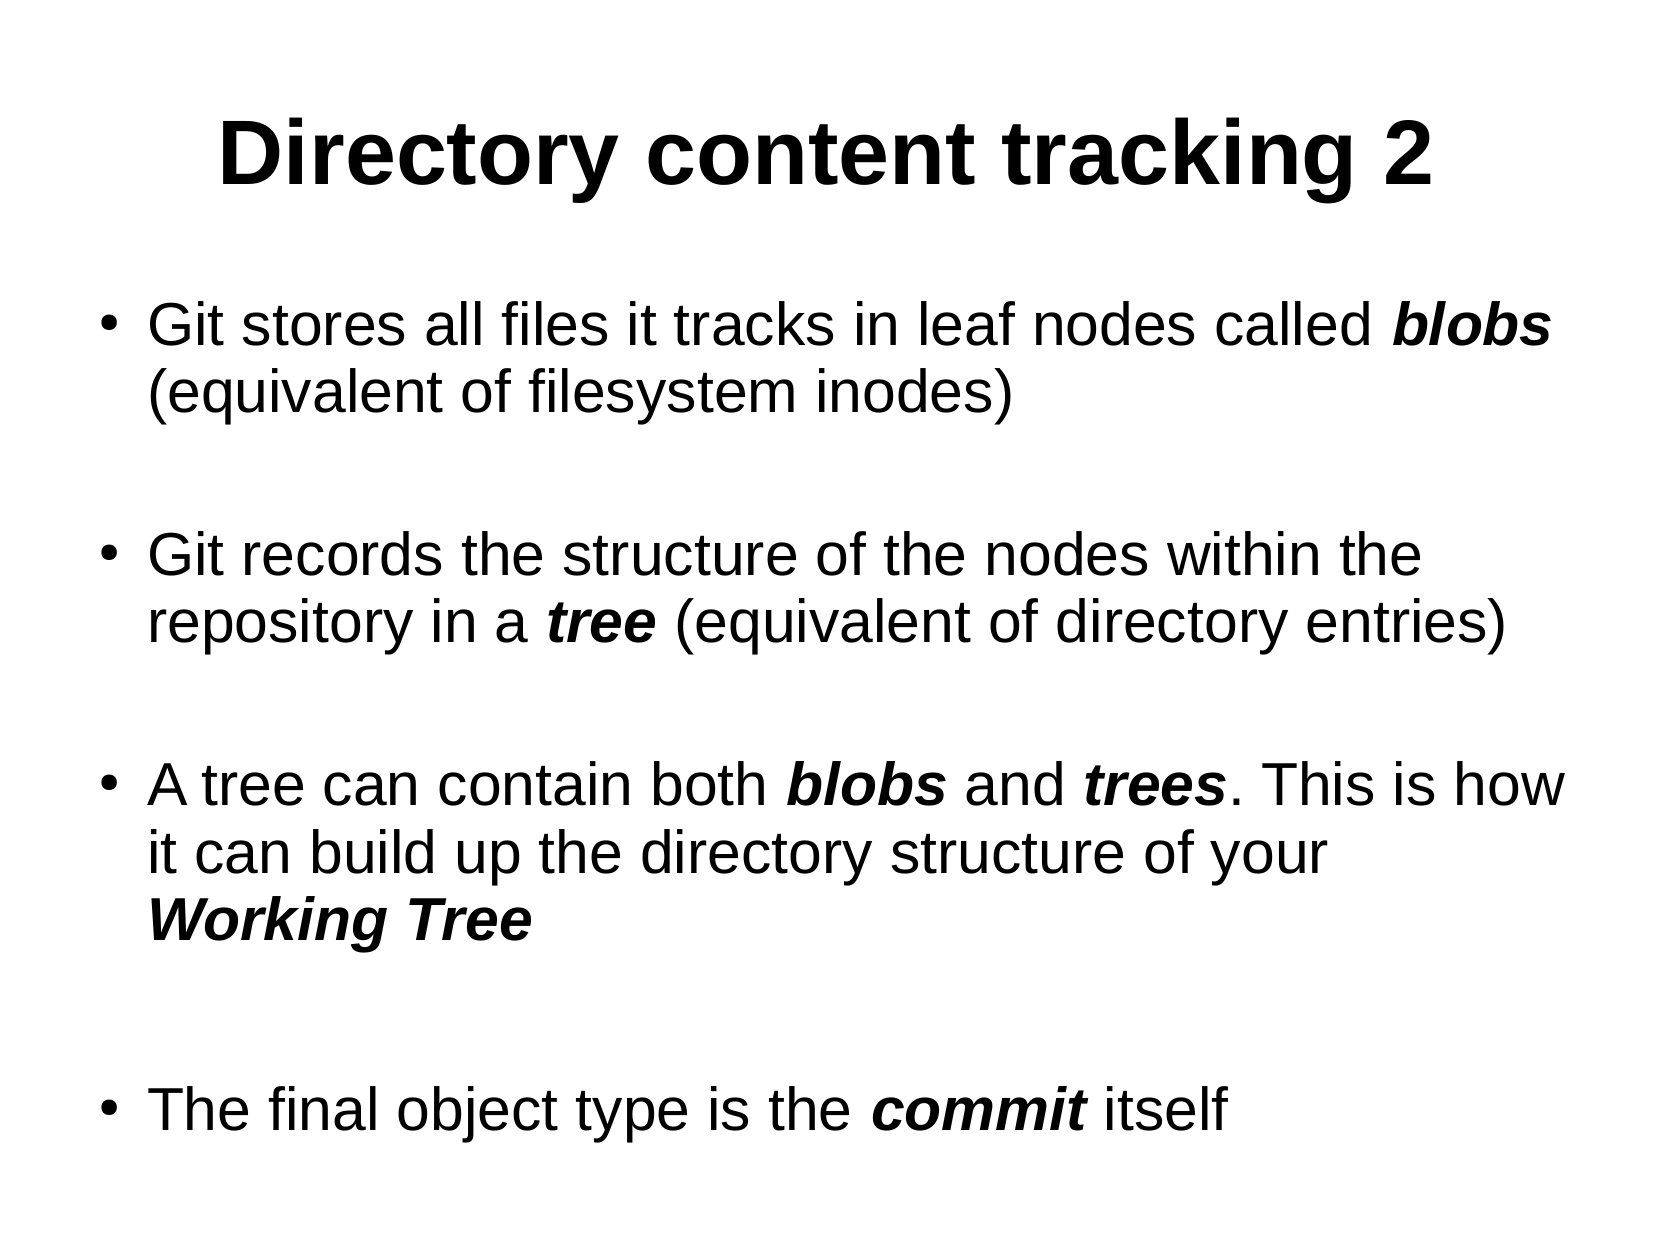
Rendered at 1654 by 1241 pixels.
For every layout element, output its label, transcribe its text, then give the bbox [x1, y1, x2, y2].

title Directory content tracking 2 [82, 49, 1571, 257]
list Git stores all files it tracks in leaf nodes called blobs (equivalent of filesystem inodes) Git records the structure of the nodes within the repository in a tree (equivalent of directory entries) A tree can contain both blobs and trees. This is how it can build up the directory structure of your Working Tree The final object type is the commit itself [82, 290, 1571, 1146]
